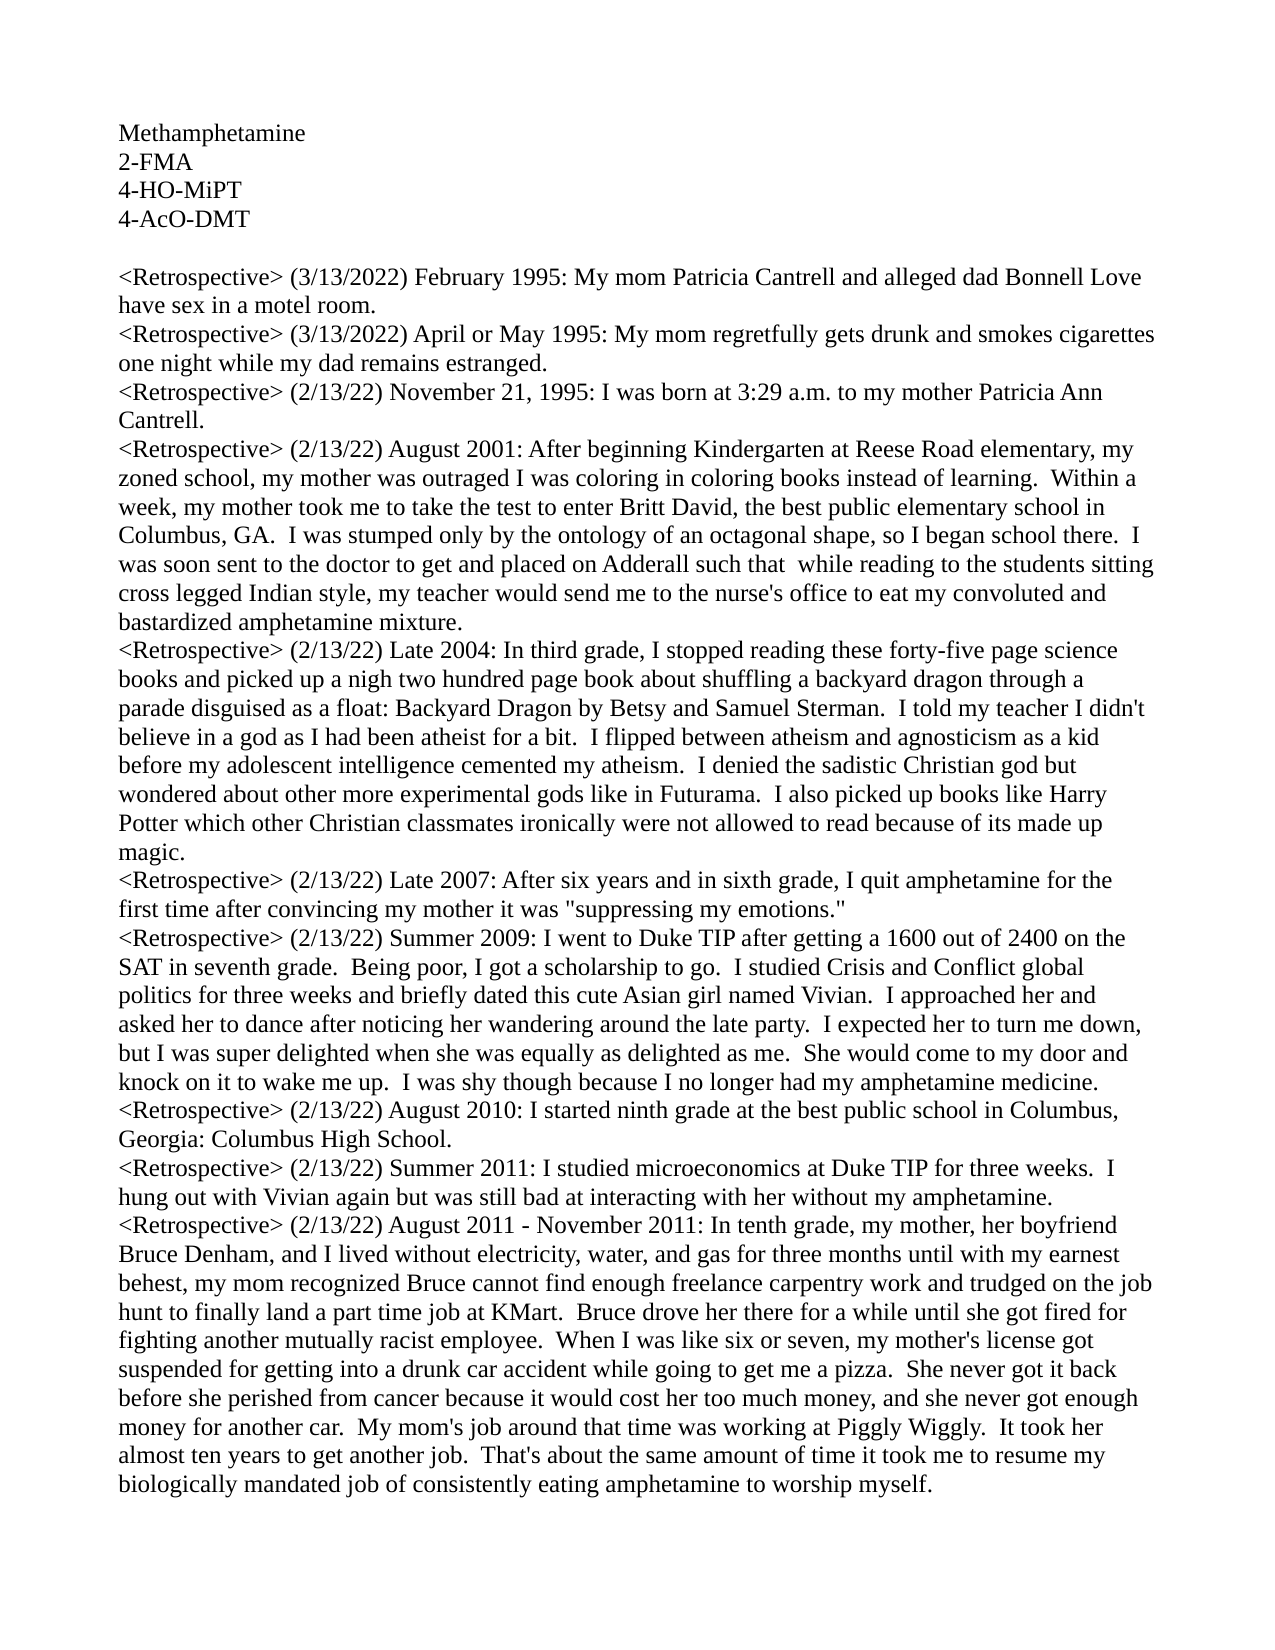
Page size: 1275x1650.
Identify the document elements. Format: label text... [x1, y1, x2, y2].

text Methamphetamine [118, 118, 1157, 147]
text <Retrospective> (2/13/22) Late 2004: In third grade, I stopped reading these forty-five page science books and picked up a nigh two hundred page book about shuffling a backyard dragon through a parade disguised as a float: Backyard Dragon by Betsy and Samuel Sterman. I told my teacher I didn't believe in a god as I had been atheist for a bit. I flipped between atheism and agnosticism as a kid before my adolescent intelligence cemented my atheism. I denied the sadistic Christian god but wondered about other more experimental gods like in Futurama. I also picked up books like Harry Potter which other Christian classmates ironically were not allowed to read because of its made up magic. [118, 636, 1157, 866]
text <Retrospective> (2/13/22) Summer 2011: I studied microeconomics at Duke TIP for three weeks. I hung out with Vivian again but was still bad at interacting with her without my amphetamine. [118, 1153, 1157, 1211]
text <Retrospective> (2/13/22) Summer 2009: I went to Duke TIP after getting a 1600 out of 2400 on the SAT in seventh grade. Being poor, I got a scholarship to go. I studied Crisis and Conflict global politics for three weeks and briefly dated this cute Asian girl named Vivian. I approached her and asked her to dance after noticing her wandering around the late party. I expected her to turn me down, but I was super delighted when she was equally as delighted as me. She would come to my door and knock on it to wake me up. I was shy though because I no longer had my amphetamine medicine. [118, 923, 1157, 1096]
text <Retrospective> (2/13/22) Late 2007: After six years and in sixth grade, I quit amphetamine for the first time after convincing my mother it was "suppressing my emotions." [118, 866, 1157, 923]
text 4-HO-MiPT [118, 176, 1157, 204]
text <Retrospective> (3/13/2022) February 1995: My mom Patricia Cantrell and alleged dad Bonnell Love have sex in a motel room. [118, 262, 1157, 319]
text <Retrospective> (2/13/22) August 2011 - November 2011: In tenth grade, my mother, her boyfriend Bruce Denham, and I lived without electricity, water, and gas for three months until with my earnest behest, my mom recognized Bruce cannot find enough freelance carpentry work and trudged on the job hunt to finally land a part time job at KMart. Bruce drove her there for a while until she got fired for fighting another mutually racist employee. When I was like six or seven, my mother's license got suspended for getting into a drunk car accident while going to get me a pizza. She never got it back before she perished from cancer because it would cost her too much money, and she never got enough money for another car. My mom's job around that time was working at Piggly Wiggly. It took her almost ten years to get another job. That's about the same amount of time it took me to resume my biologically mandated job of consistently eating amphetamine to worship myself. [118, 1211, 1157, 1498]
text <Retrospective> (2/13/22) November 21, 1995: I was born at 3:29 a.m. to my mother Patricia Ann Cantrell. [118, 377, 1157, 434]
text 2-FMA [118, 147, 1157, 176]
text <Retrospective> (3/13/2022) April or May 1995: My mom regretfully gets drunk and smokes cigarettes one night while my dad remains estranged. [118, 319, 1157, 377]
text 4-AcO-DMT [118, 204, 1157, 233]
text <Retrospective> (2/13/22) August 2001: After beginning Kindergarten at Reese Road elementary, my zoned school, my mother was outraged I was coloring in coloring books instead of learning. Within a week, my mother took me to take the test to enter Britt David, the best public elementary school in Columbus, GA. I was stumped only by the ontology of an octagonal shape, so I began school there. I was soon sent to the doctor to get and placed on Adderall such that while reading to the students sitting cross legged Indian style, my teacher would send me to the nurse's office to eat my convoluted and bastardized amphetamine mixture. [118, 434, 1157, 636]
text <Retrospective> (2/13/22) August 2010: I started ninth grade at the best public school in Columbus, Georgia: Columbus High School. [118, 1096, 1157, 1153]
